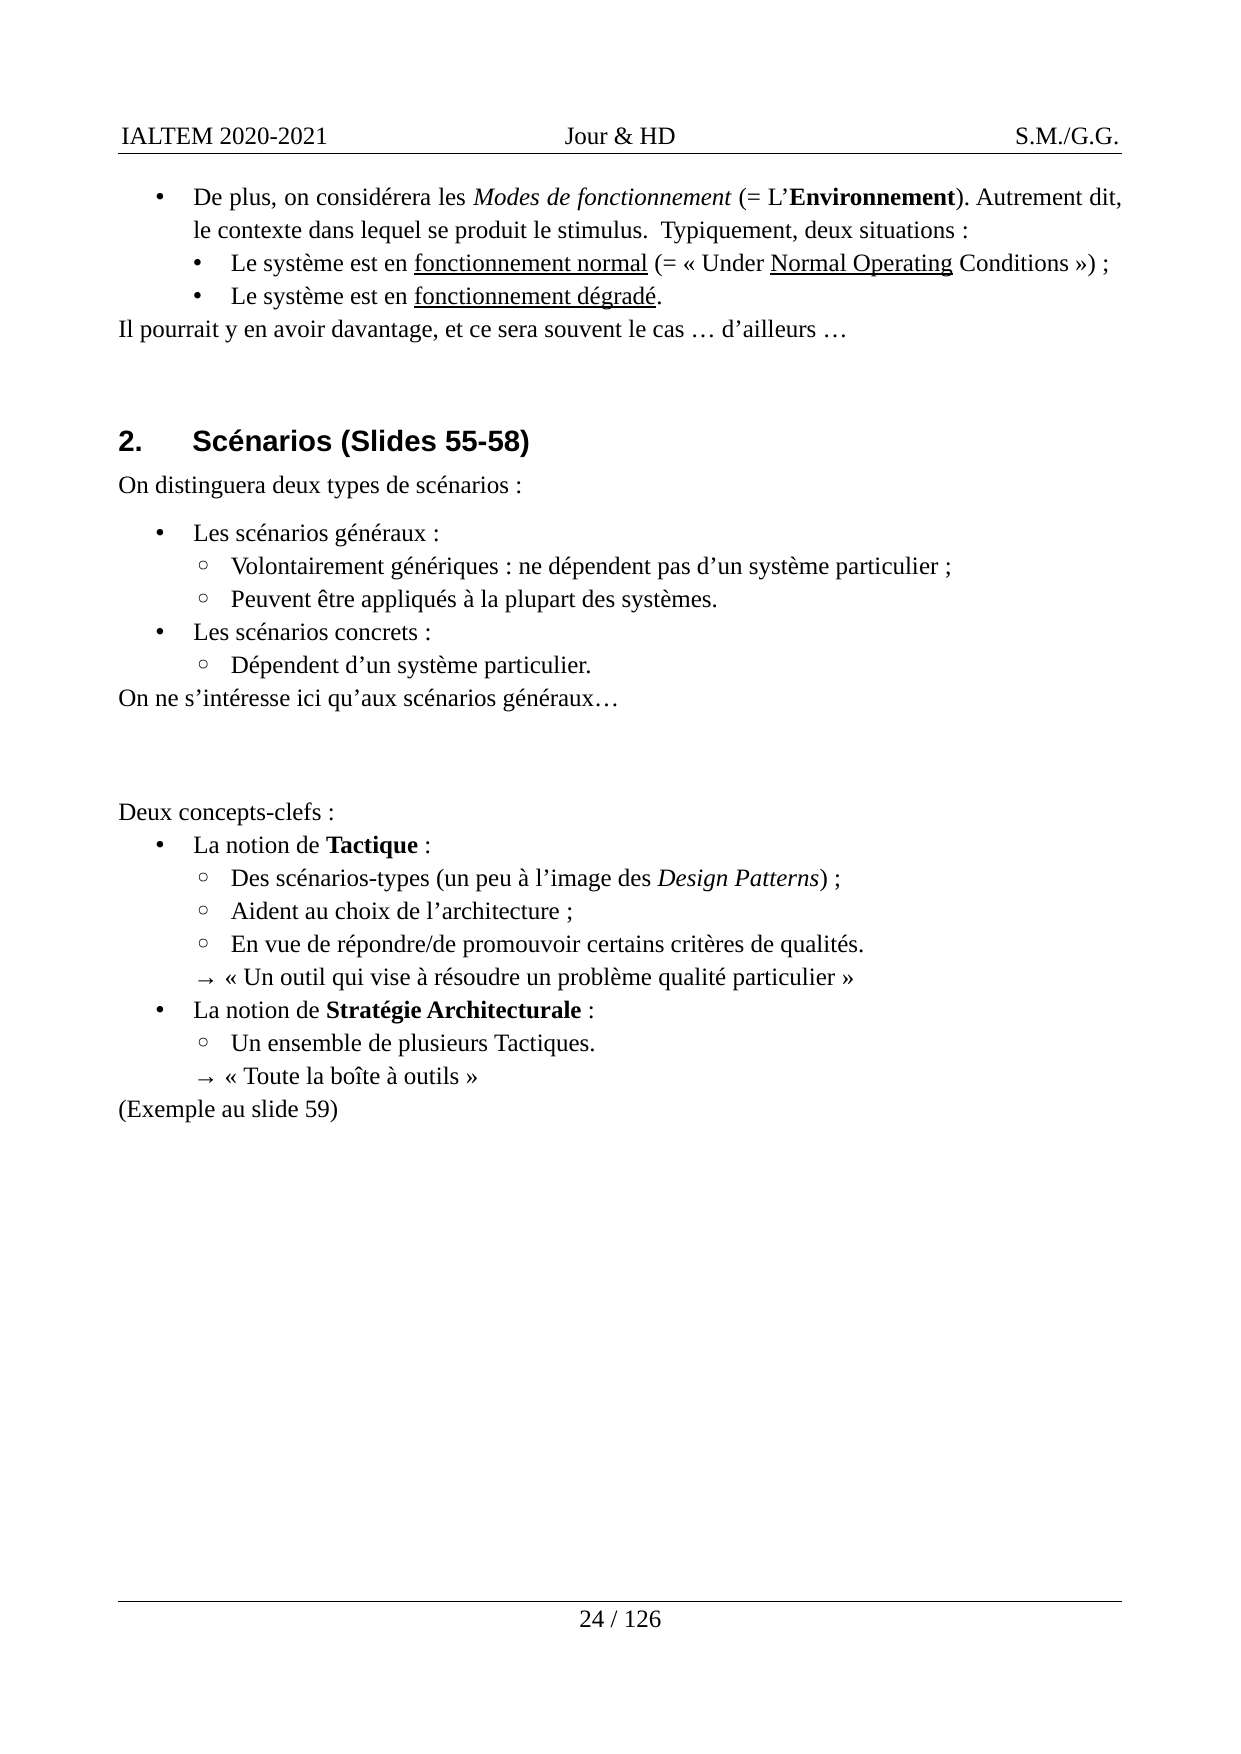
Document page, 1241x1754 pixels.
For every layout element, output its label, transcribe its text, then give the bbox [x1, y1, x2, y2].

list Le système est en fonctionnement dégradé. [193, 281, 1122, 310]
list Le système est en fonctionnement normal (= « Under Normal Operating Conditions ») ; [193, 248, 1122, 277]
text On ne s’intéresse ici qu’aux scénarios généraux… [118, 683, 1122, 712]
list Des scénarios-types (un peu à l’image des Design Patterns) ; [193, 863, 1122, 892]
list Dépendent d’un système particulier. [193, 650, 1122, 679]
list → « Un outil qui vise à résoudre un problème qualité particulier » [156, 962, 1122, 991]
list Peuvent être appliqués à la plupart des systèmes. [193, 584, 1122, 613]
text (Exemple au slide 59) [118, 1094, 1122, 1123]
list Volontairement génériques : ne dépendent pas d’un système particulier ; [193, 551, 1122, 580]
list → « Toute la boîte à outils » [156, 1061, 1122, 1090]
list Les scénarios généraux : [156, 518, 1122, 547]
list Un ensemble de plusieurs Tactiques. [193, 1028, 1122, 1057]
list En vue de répondre/de promouvoir certains critères de qualités. [193, 929, 1122, 958]
list De plus, on considérera les Modes de fonctionnement (= L’Environnement). Autrement dit, le contexte dans lequel se produit le stimulus. Typiquement, deux situations : [156, 182, 1122, 244]
subtitle Scénarios (Slides 55-58) [118, 424, 1122, 458]
list La notion de Tactique : [156, 830, 1122, 858]
text Il pourrait y en avoir davantage, et ce sera souvent le cas … d’ailleurs … [118, 314, 1122, 343]
list La notion de Stratégie Architecturale : [156, 995, 1122, 1024]
text On distinguera deux types de scénarios : [118, 470, 1122, 499]
text Deux concepts-clefs : [118, 797, 1122, 826]
list Les scénarios concrets : [156, 617, 1122, 646]
list Aident au choix de l’architecture ; [193, 896, 1122, 924]
